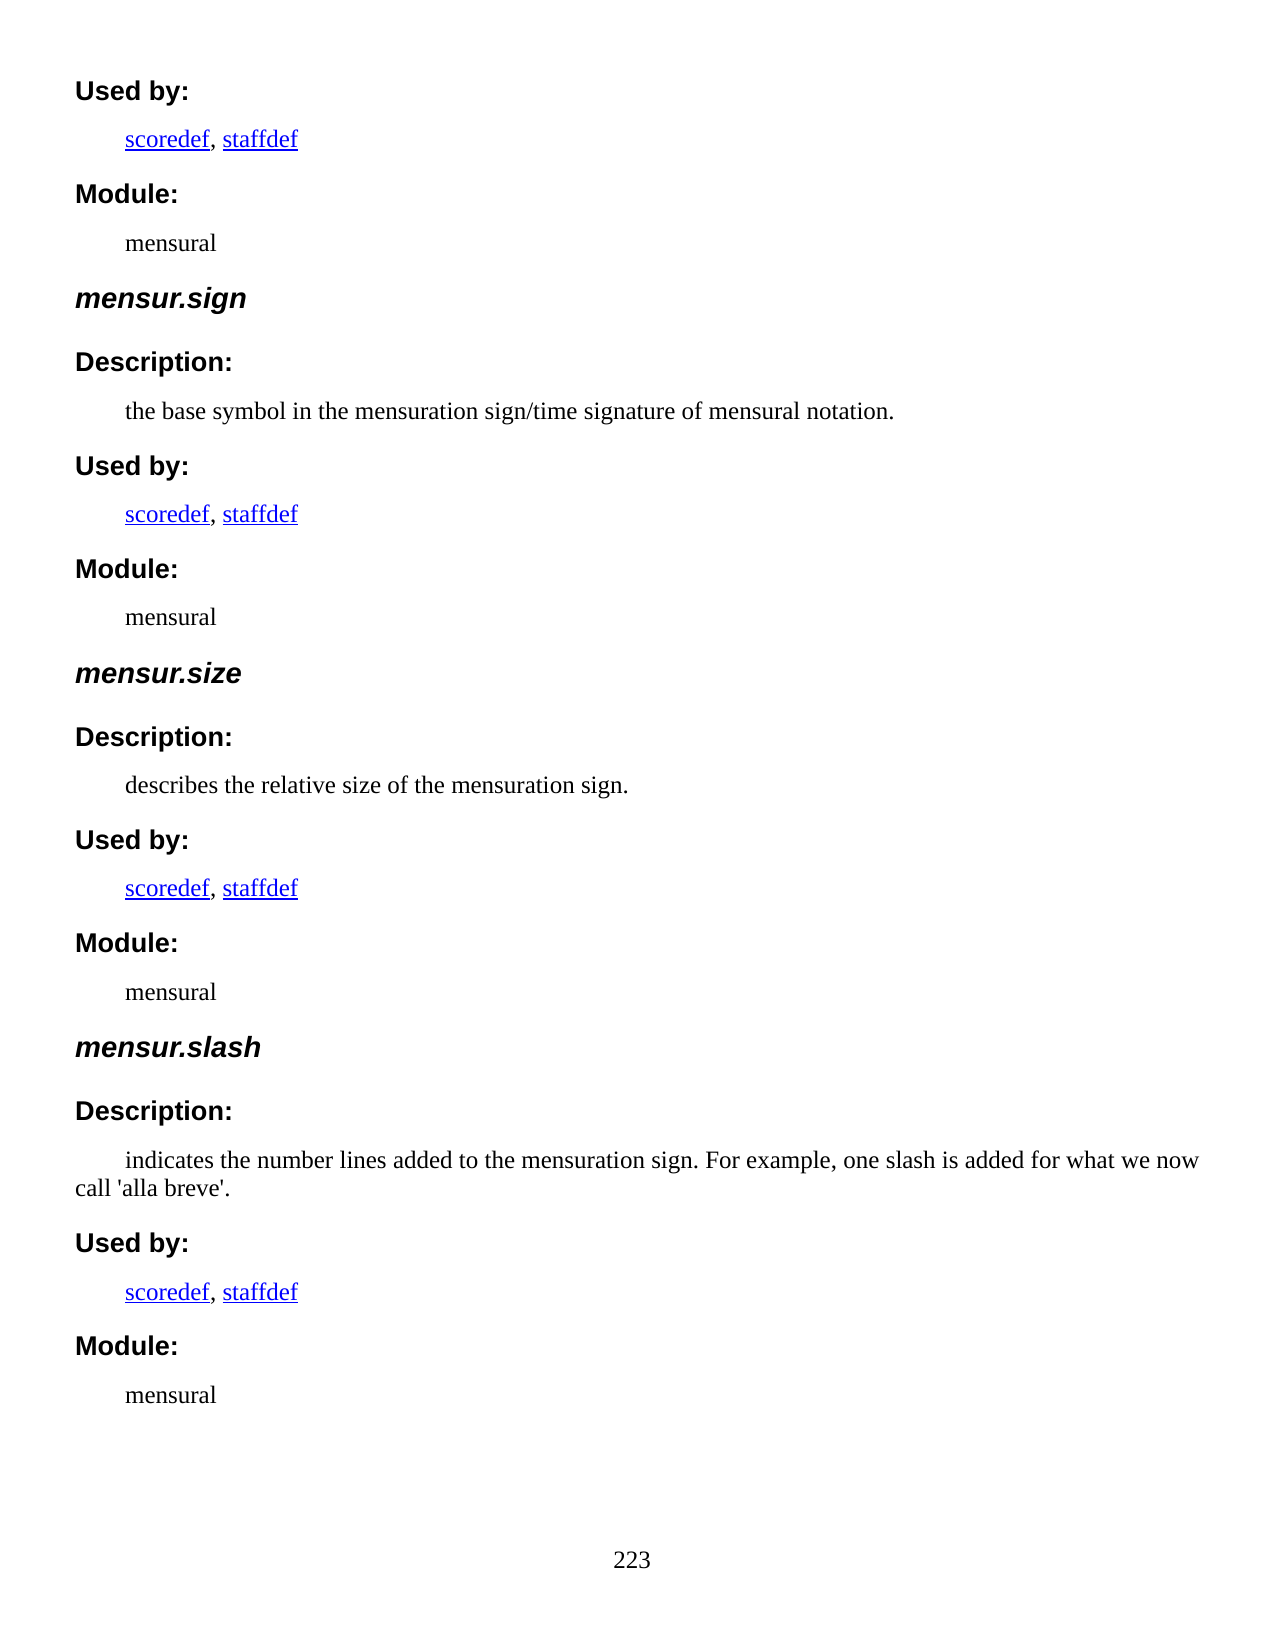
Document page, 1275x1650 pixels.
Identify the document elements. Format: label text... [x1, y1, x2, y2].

subtitle Module: [75, 1330, 1200, 1362]
subtitle Used by: [75, 75, 1200, 106]
subtitle mensur.size [75, 656, 1200, 689]
text scoredef, staffdef [75, 499, 1200, 528]
subtitle mensur.slash [75, 1030, 1200, 1064]
text scoredef, staffdef [75, 124, 1200, 153]
subtitle Description: [75, 1095, 1200, 1126]
subtitle Module: [75, 553, 1200, 584]
subtitle Description: [75, 721, 1200, 752]
text describes the relative size of the mensuration sign. [75, 770, 1200, 799]
text mensural [75, 1380, 1200, 1409]
subtitle Description: [75, 346, 1200, 377]
subtitle Module: [75, 178, 1200, 209]
subtitle mensur.sign [75, 281, 1200, 315]
text indicates the number lines added to the mensuration sign. For example, one slash is added for what we now call 'alla breve'. [75, 1145, 1200, 1202]
text mensural [75, 977, 1200, 1005]
subtitle Used by: [75, 449, 1200, 481]
text scoredef, staffdef [75, 873, 1200, 902]
subtitle Used by: [75, 824, 1200, 855]
text the base symbol in the mensuration sign/time signature of mensural notation. [75, 396, 1200, 424]
subtitle Module: [75, 927, 1200, 958]
text scoredef, staffdef [75, 1277, 1200, 1305]
subtitle Used by: [75, 1227, 1200, 1258]
text mensural [75, 602, 1200, 631]
text mensural [75, 228, 1200, 256]
